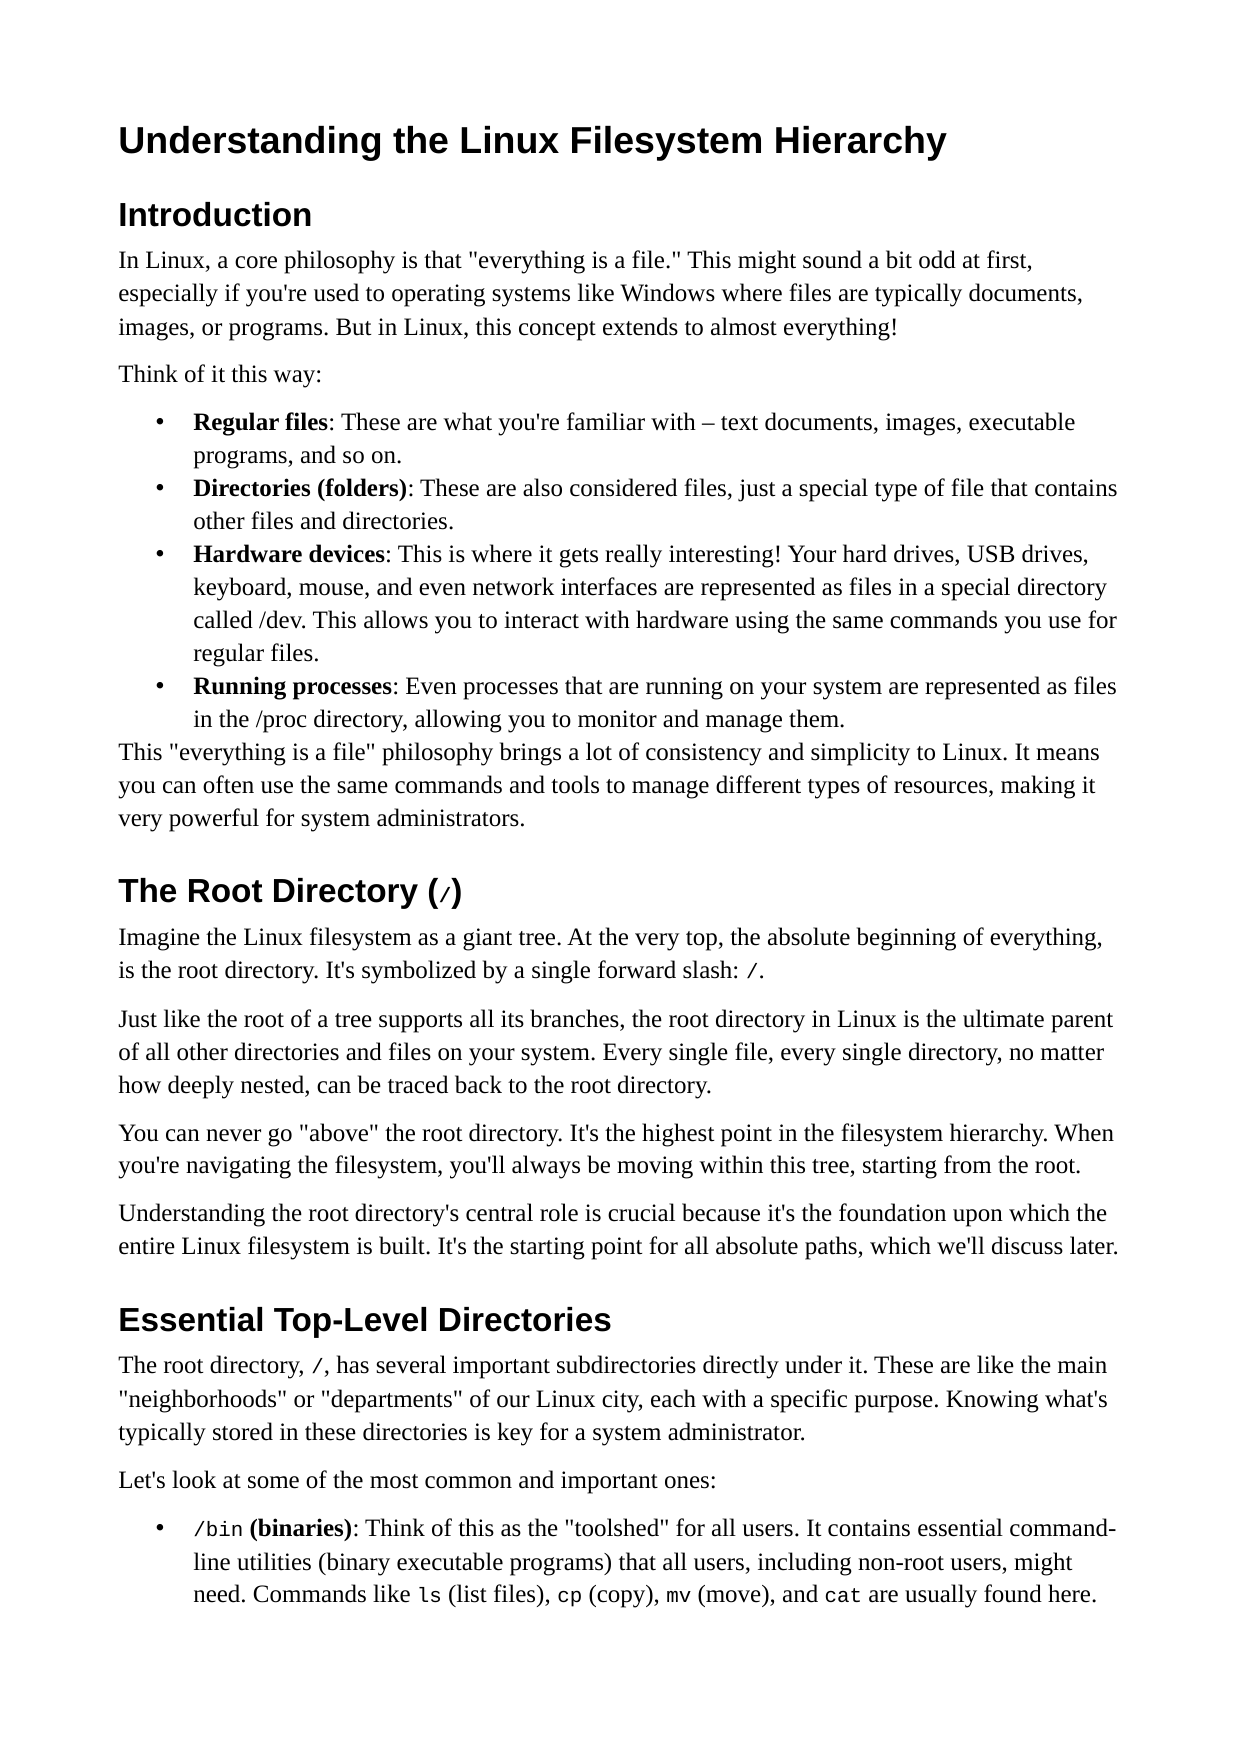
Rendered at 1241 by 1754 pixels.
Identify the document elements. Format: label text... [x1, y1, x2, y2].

text You can never go "above" the root directory. It's the highest point in the filesystem hierarchy. When you're navigating the filesystem, you'll always be moving within this tree, starting from the root. [118, 1118, 1122, 1179]
subtitle The Root Directory (/) [118, 871, 1122, 910]
list Directories (folders): These are also considered files, just a special type of file that contains other files and directories. [156, 473, 1122, 534]
text Let's look at some of the most common and important ones: [118, 1465, 1122, 1494]
text Understanding the root directory's central role is crucial because it's the foundation upon which the entire Linux filesystem is built. It's the starting point for all absolute paths, which we'll discuss later. [118, 1198, 1122, 1260]
subtitle Essential Top-Level Directories [118, 1300, 1122, 1338]
list Regular files: These are what you're familiar with – text documents, images, executable programs, and so on. [156, 407, 1122, 468]
text Think of it this way: [118, 359, 1122, 388]
list /bin (binaries): Think of this as the "toolshed" for all users. It contains essential command-line utilities (binary executable programs) that all users, including non-root users, might need. Commands like ls (list files), cp (copy), mv (move), and cat are usually found here. [156, 1513, 1122, 1609]
text Just like the root of a tree supports all its branches, the root directory in Linux is the ultimate parent of all other directories and files on your system. Every single file, every single directory, no matter how deeply nested, can be traced back to the root directory. [118, 1004, 1122, 1099]
subtitle Introduction [118, 194, 1122, 233]
list Hardware devices: This is where it gets really interesting! Your hard drives, USB drives, keyboard, mouse, and even network interfaces are represented as files in a special directory called /dev. This allows you to interact with hardware using the same commands you use for regular files. [156, 539, 1122, 667]
text This "everything is a file" philosophy brings a lot of consistency and simplicity to Linux. It means you can often use the same commands and tools to manage different types of resources, making it very powerful for system administrators. [118, 737, 1122, 832]
text The root directory, /, has several important subdirectories directly under it. These are like the main "neighborhoods" or "departments" of our Linux city, each with a specific purpose. Knowing what's typically stored in these directories is key for a system administrator. [118, 1351, 1122, 1446]
text Imagine the Linux filesystem as a giant tree. At the very top, the absolute beginning of everything, is the root directory. It's symbolized by a single forward slash: /. [118, 922, 1122, 985]
text In Linux, a core philosophy is that "everything is a file." This might sound a bit odd at first, especially if you're used to operating systems like Windows where files are typically documents, images, or programs. But in Linux, this concept extends to almost everything! [118, 246, 1122, 340]
subtitle Understanding the Linux Filesystem Hierarchy [118, 118, 1122, 161]
list Running processes: Even processes that are running on your system are represented as files in the /proc directory, allowing you to monitor and manage them. [156, 671, 1122, 733]
